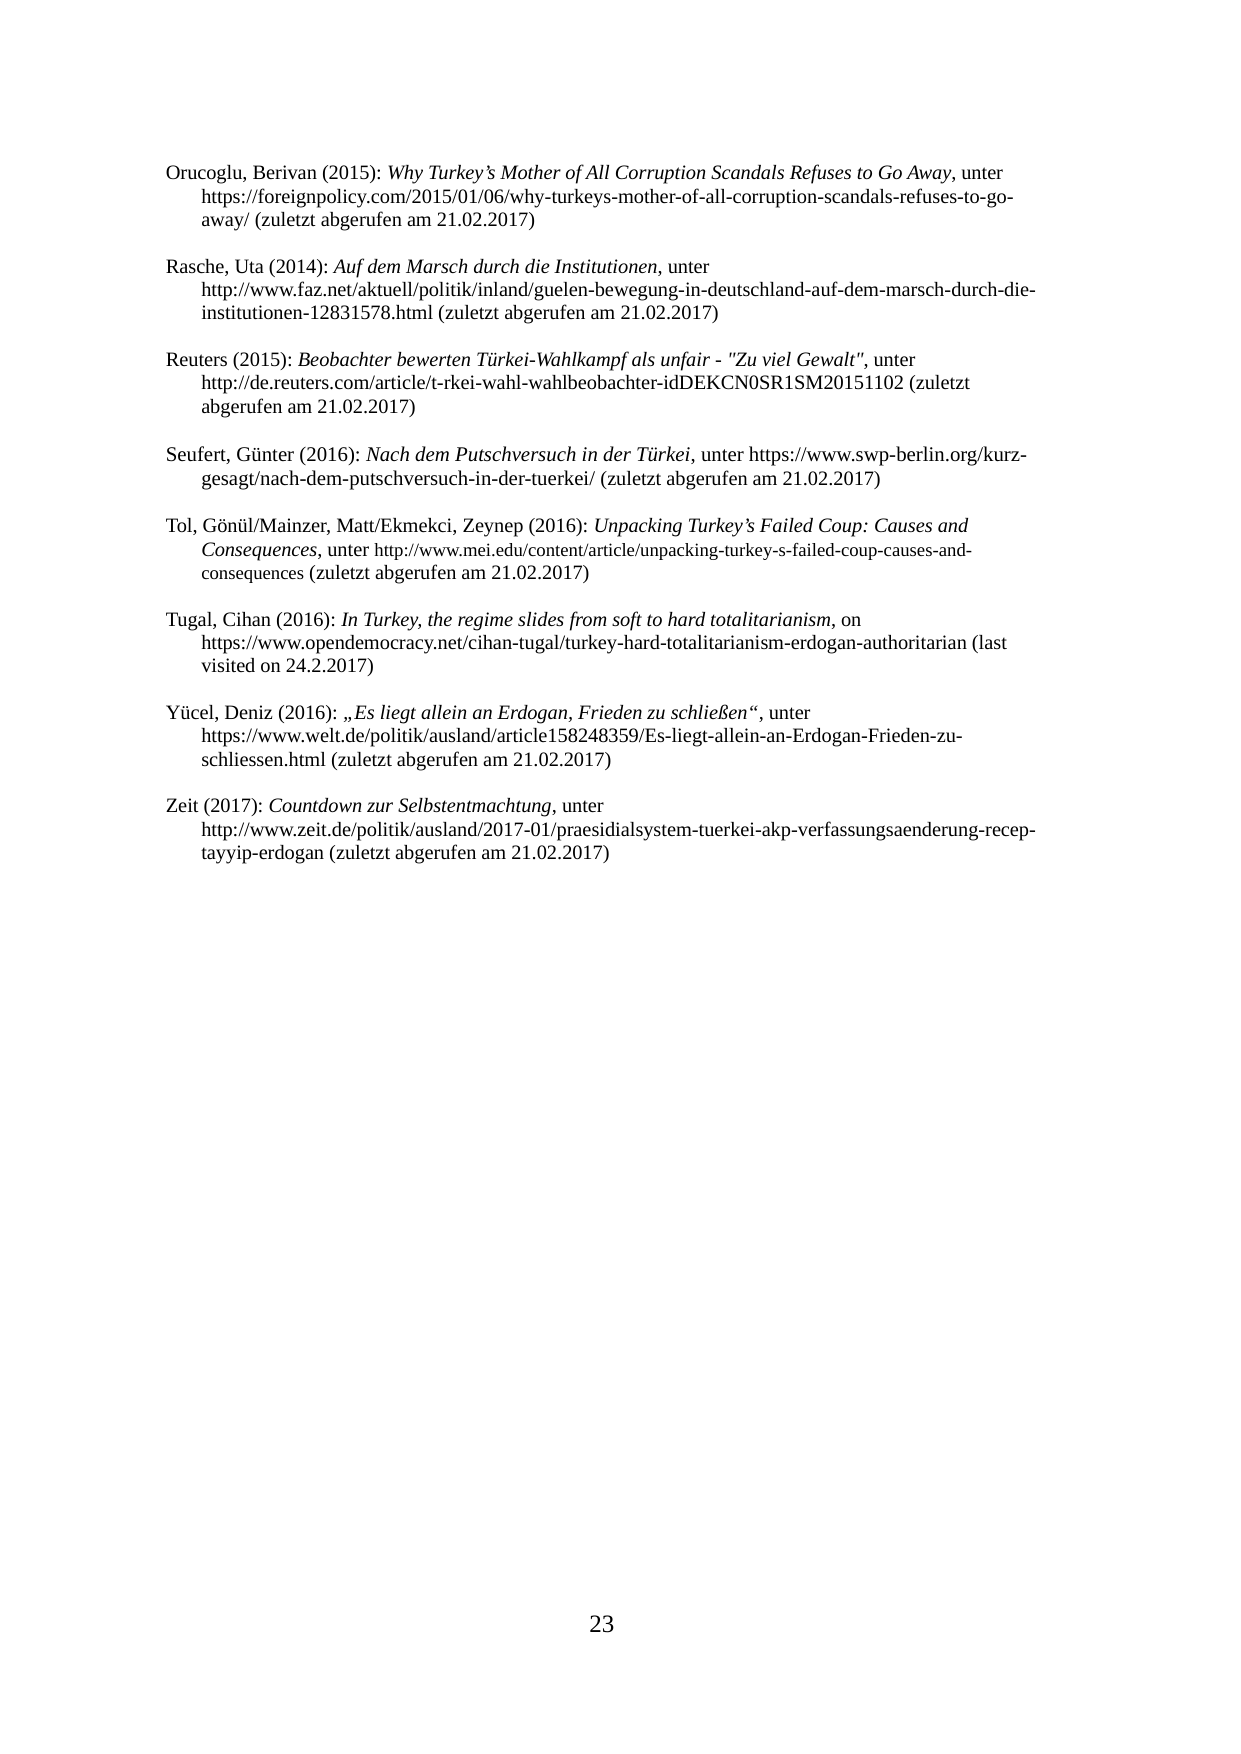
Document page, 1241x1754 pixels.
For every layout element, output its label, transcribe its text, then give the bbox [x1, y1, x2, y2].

text Tol, Gönül/Mainzer, Matt/Ekmekci, Zeynep (2016): Unpacking Turkey’s Failed Coup: Causes and Consequences, unter http://www.mei.edu/content/article/unpacking-turkey-s-failed-coup-causes-and-consequences (zuletzt abgerufen am 21.02.2017) [166, 514, 1037, 584]
text Orucoglu, Berivan (2015): Why Turkey’s Mother of All Corruption Scandals Refuses to Go Away, unter https://foreignpolicy.com/2015/01/06/why-turkeys-mother-of-all-corruption-scandals-refuses-to-go-away/ (zuletzt abgerufen am 21.02.2017) [166, 161, 1037, 231]
text Zeit (2017): Countdown zur Selbstentmachtung, unter http://www.zeit.de/politik/ausland/2017-01/praesidialsystem-tuerkei-akp-verfassungsaenderung-recep-tayyip-erdogan (zuletzt abgerufen am 21.02.2017) [166, 794, 1037, 864]
text Yücel, Deniz (2016): „Es liegt allein an Erdogan, Frieden zu schließen“, unter https://www.welt.de/politik/ausland/article158248359/Es-liegt-allein-an-Erdogan-Frieden-zu-schliessen.html (zuletzt abgerufen am 21.02.2017) [166, 700, 1037, 770]
text Tugal, Cihan (2016): In Turkey, the regime slides from soft to hard totalitarianism, on https://www.opendemocracy.net/cihan-tugal/turkey-hard-totalitarianism-erdogan-authoritarian (last visited on 24.2.2017) [166, 607, 1037, 677]
text Reuters (2015): Beobachter bewerten Türkei-Wahlkampf als unfair - "Zu viel Gewalt", unter http://de.reuters.com/article/t-rkei-wahl-wahlbeobachter-idDEKCN0SR1SM20151102 (zuletzt abgerufen am 21.02.2017) [166, 347, 1037, 417]
text Rasche, Uta (2014): Auf dem Marsch durch die Institutionen, unter http://www.faz.net/aktuell/politik/inland/guelen-bewegung-in-deutschland-auf-dem-marsch-durch-die-institutionen-12831578.html (zuletzt abgerufen am 21.02.2017) [166, 254, 1037, 324]
text Seufert, Günter (2016): Nach dem Putschversuch in der Türkei, unter https://www.swp-berlin.org/kurz-gesagt/nach-dem-putschversuch-in-der-tuerkei/ (zuletzt abgerufen am 21.02.2017) [166, 442, 1037, 490]
